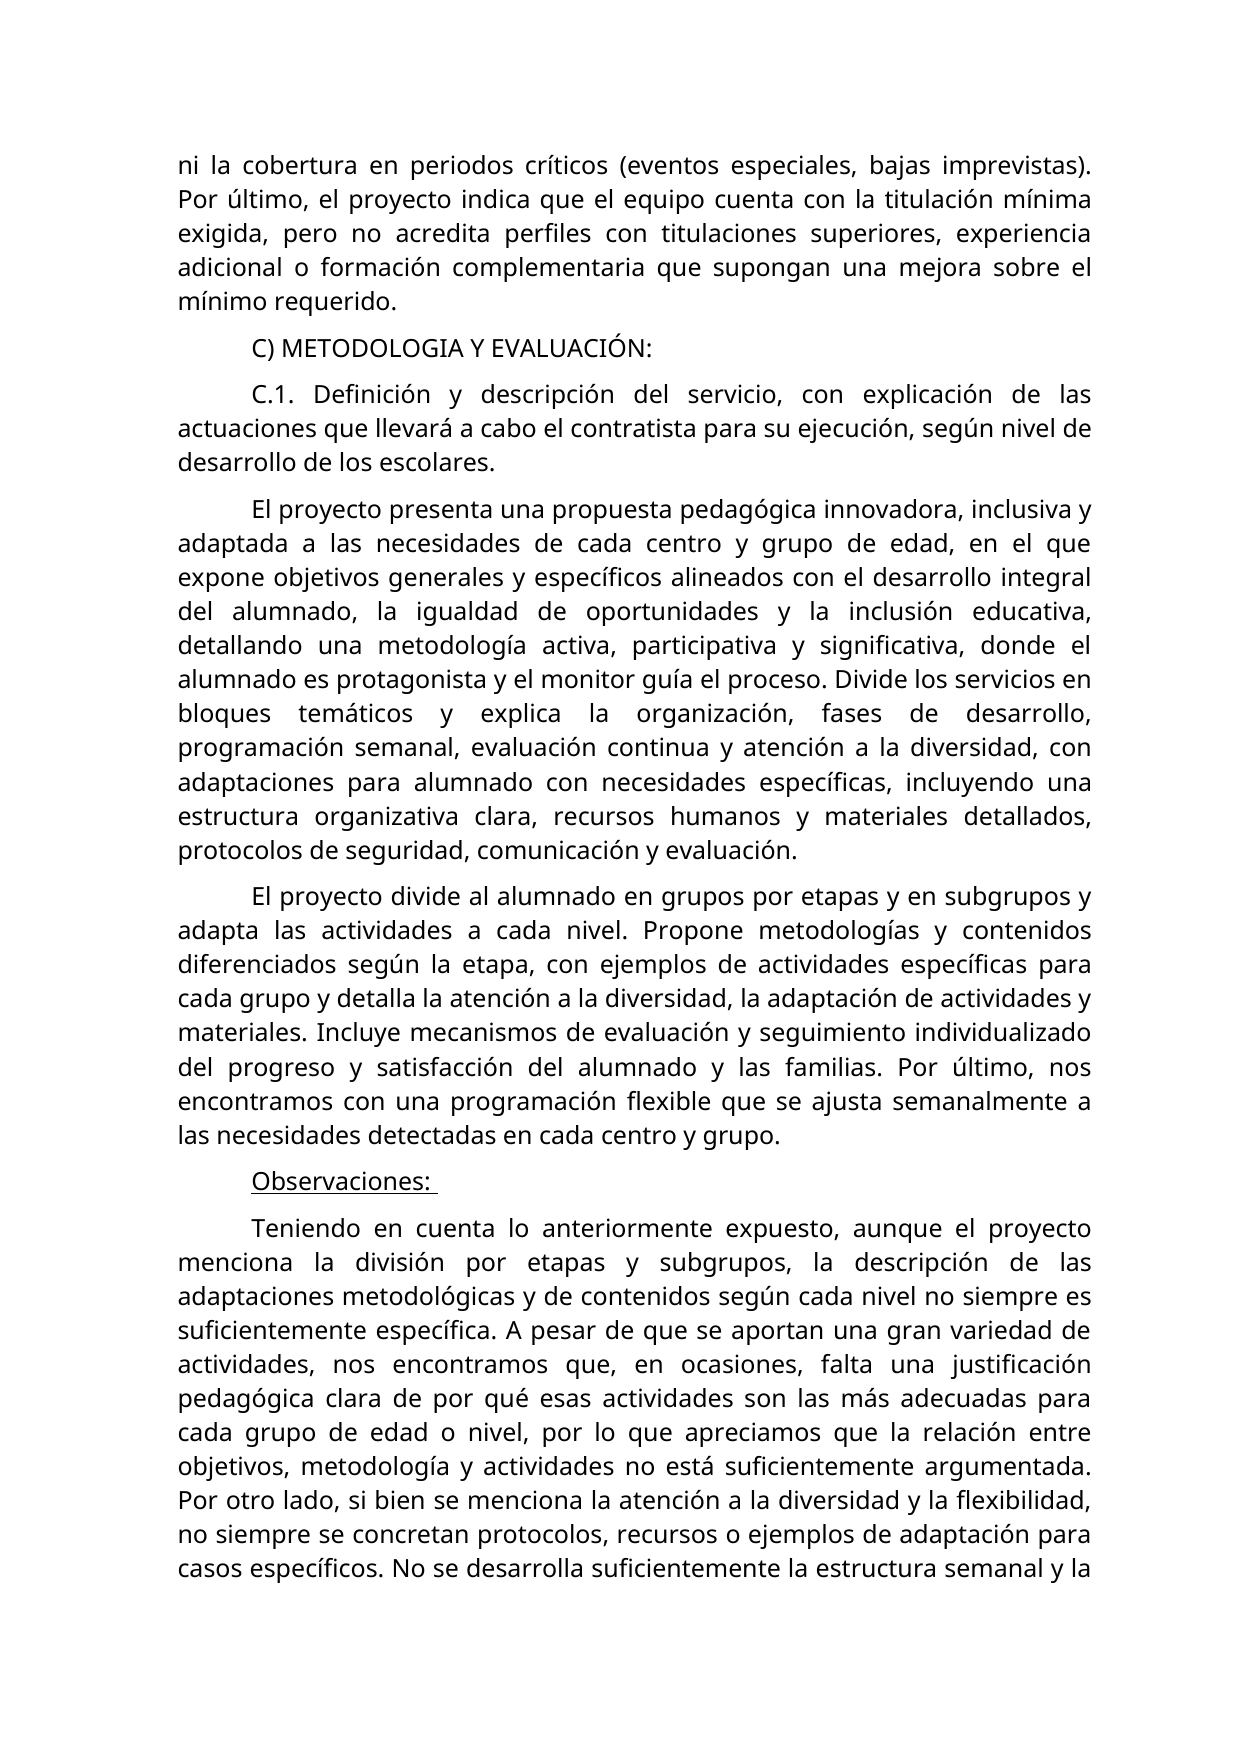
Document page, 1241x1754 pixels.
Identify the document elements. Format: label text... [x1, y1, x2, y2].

text C.1. Definición y descripción del servicio, con explicación de las actuaciones que llevará a cabo el contratista para su ejecución, según nivel de desarrollo de los escolares. [177, 377, 1093, 479]
text Observaciones: [177, 1164, 1093, 1198]
text Teniendo en cuenta lo anteriormente expuesto, aunque el proyecto menciona la división por etapas y subgrupos, la descripción de las adaptaciones metodológicas y de contenidos según cada nivel no siempre es suficientemente específica. A pesar de que se aportan una gran variedad de actividades, nos encontramos que, en ocasiones, falta una justificación pedagógica clara de por qué esas actividades son las más adecuadas para cada grupo de edad o nivel, por lo que apreciamos que la relación entre objetivos, metodología y actividades no está suficientemente argumentada. Por otro lado, si bien se menciona la atención a la diversidad y la flexibilidad, no siempre se concretan protocolos, recursos o ejemplos de adaptación para casos específicos. No se desarrolla suficientemente la estructura semanal y la [177, 1210, 1093, 1585]
text El proyecto presenta una propuesta pedagógica innovadora, inclusiva y adaptada a las necesidades de cada centro y grupo de edad, en el que expone objetivos generales y específicos alineados con el desarrollo integral del alumnado, la igualdad de oportunidades y la inclusión educativa, detallando una metodología activa, participativa y significativa, donde el alumnado es protagonista y el monitor guía el proceso. Divide los servicios en bloques temáticos y explica la organización, fases de desarrollo, programación semanal, evaluación continua y atención a la diversidad, con adaptaciones para alumnado con necesidades específicas, incluyendo una estructura organizativa clara, recursos humanos y materiales detallados, protocolos de seguridad, comunicación y evaluación. [177, 492, 1093, 866]
text ni la cobertura en periodos críticos (eventos especiales, bajas imprevistas). Por último, el proyecto indica que el equipo cuenta con la titulación mínima exigida, pero no acredita perfiles con titulaciones superiores, experiencia adicional o formación complementaria que supongan una mejora sobre el mínimo requerido. [177, 148, 1093, 318]
text C) METODOLOGIA Y EVALUACIÓN: [177, 330, 1093, 364]
text El proyecto divide al alumnado en grupos por etapas y en subgrupos y adapta las actividades a cada nivel. Propone metodologías y contenidos diferenciados según la etapa, con ejemplos de actividades específicas para cada grupo y detalla la atención a la diversidad, la adaptación de actividades y materiales. Incluye mecanismos de evaluación y seguimiento individualizado del progreso y satisfacción del alumnado y las familias. Por último, nos encontramos con una programación flexible que se ajusta semanalmente a las necesidades detectadas en cada centro y grupo. [177, 879, 1093, 1151]
